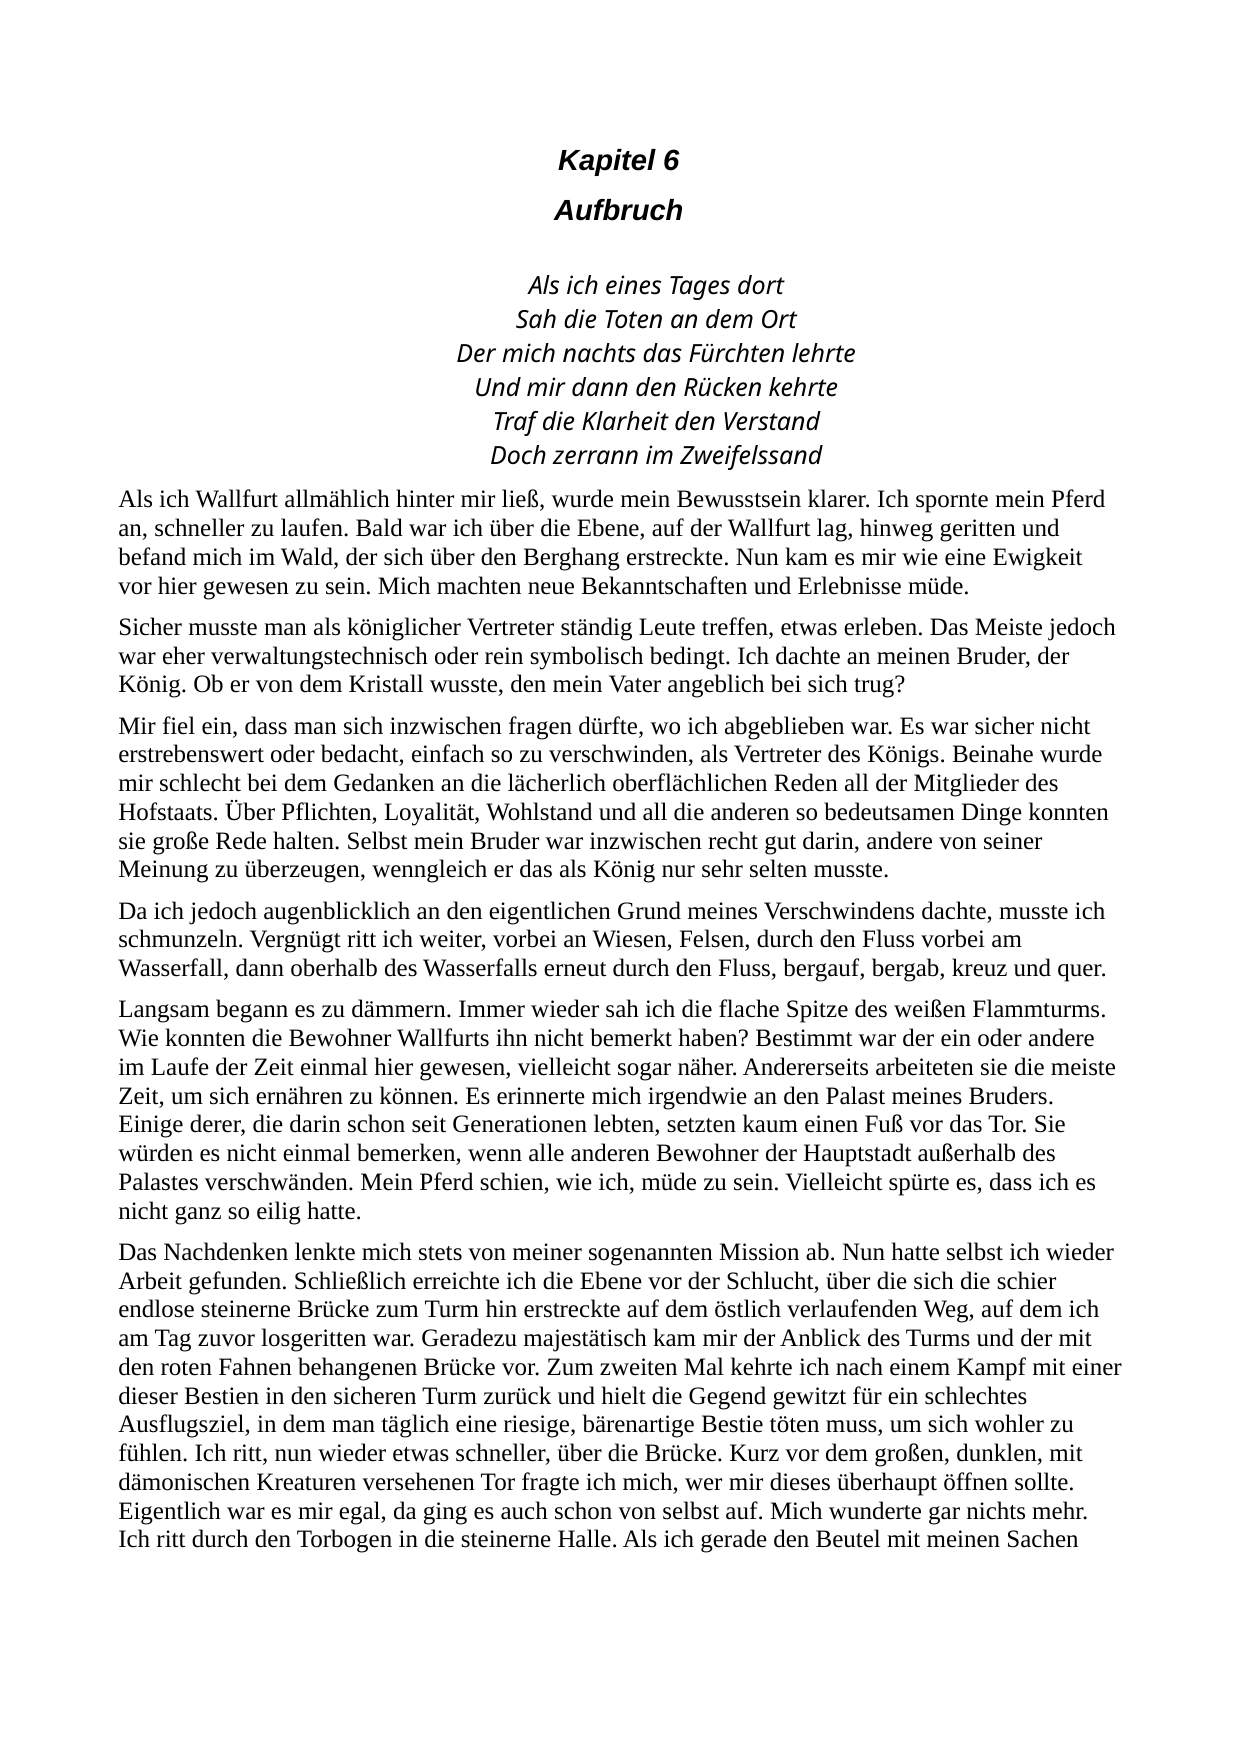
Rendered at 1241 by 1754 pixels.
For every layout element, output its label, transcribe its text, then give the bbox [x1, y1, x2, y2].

subtitle Kapitel 6 Aufbruch [118, 143, 1122, 227]
text Das Nachdenken lenkte mich stets von meiner sogenannten Mission ab. Nun hatte selbst ich wieder Arbeit gefunden. Schließlich erreichte ich die Ebene vor der Schlucht, über die sich die schier endlose steinerne Brücke zum Turm hin erstreckte auf dem östlich verlaufenden Weg, auf dem ich am Tag zuvor losgeritten war. Geradezu majestätisch kam mir der Anblick des Turms und der mit den roten Fahnen behangenen Brücke vor. Zum zweiten Mal kehrte ich nach einem Kampf mit einer dieser Bestien in den sicheren Turm zurück und hielt die Gegend gewitzt für ein schlechtes Ausflugsziel, in dem man täglich eine riesige, bärenartige Bestie töten muss, um sich wohler zu fühlen. Ich ritt, nun wieder etwas schneller, über die Brücke. Kurz vor dem großen, dunklen, mit dämonischen Kreaturen versehenen Tor fragte ich mich, wer mir dieses überhaupt öffnen sollte. Eigentlich war es mir egal, da ging es auch schon von selbst auf. Mich wunderte gar nichts mehr. Ich ritt durch den Torbogen in die steinerne Halle. Als ich gerade den Beutel mit meinen Sachen [118, 1237, 1122, 1553]
text Sicher musste man als königlicher Vertreter ständig Leute treffen, etwas erleben. Das Meiste jedoch war eher verwaltungstechnisch oder rein symbolisch bedingt. Ich dachte an meinen Bruder, der König. Ob er von dem Kristall wusste, den mein Vater angeblich bei sich trug? [118, 612, 1122, 698]
text Als ich Wallfurt allmählich hinter mir ließ, wurde mein Bewusstsein klarer. Ich spornte mein Pferd an, schneller zu laufen. Bald war ich über die Ebene, auf der Wallfurt lag, hinweg geritten und befand mich im Wald, der sich über den Berghang erstreckte. Nun kam es mir wie eine Ewigkeit vor hier gewesen zu sein. Mich machten neue Bekanntschaften und Erlebnisse müde. [118, 484, 1122, 599]
text Mir fiel ein, dass man sich inzwischen fragen dürfte, wo ich abgeblieben war. Es war sicher nicht erstrebenswert oder bedacht, einfach so zu verschwinden, als Vertreter des Königs. Beinahe wurde mir schlecht bei dem Gedanken an die lächerlich oberflächlichen Reden all der Mitglieder des Hofstaats. Über Pflichten, Loyalität, Wohlstand und all die anderen so bedeutsamen Dinge konnten sie große Rede halten. Selbst mein Bruder war inzwischen recht gut darin, andere von seiner Meinung zu überzeugen, wenngleich er das als König nur sehr selten musste. [118, 711, 1122, 883]
list Als ich eines Tages dort Sah die Toten an dem Ort Der mich nachts das Fürchten lehrte Und mir dann den Rücken kehrte Traf die Klarheit den Verstand Doch zerrann im Zweifelssand [156, 268, 1122, 472]
text Langsam begann es zu dämmern. Immer wieder sah ich die flache Spitze des weißen Flammturms. Wie konnten die Bewohner Wallfurts ihn nicht bemerkt haben? Bestimmt war der ein oder andere im Laufe der Zeit einmal hier gewesen, vielleicht sogar näher. Andererseits arbeiteten sie die meiste Zeit, um sich ernähren zu können. Es erinnerte mich irgendwie an den Palast meines Bruders. Einige derer, die darin schon seit Generationen lebten, setzten kaum einen Fuß vor das Tor. Sie würden es nicht einmal bemerken, wenn alle anderen Bewohner der Hauptstadt außerhalb des Palastes verschwänden. Mein Pferd schien, wie ich, müde zu sein. Vielleicht spürte es, dass ich es nicht ganz so eilig hatte. [118, 994, 1122, 1224]
text Da ich jedoch augenblicklich an den eigentlichen Grund meines Verschwindens dachte, musste ich schmunzeln. Vergnügt ritt ich weiter, vorbei an Wiesen, Felsen, durch den Fluss vorbei am Wasserfall, dann oberhalb des Wasserfalls erneut durch den Fluss, bergauf, bergab, kreuz und quer. [118, 896, 1122, 982]
